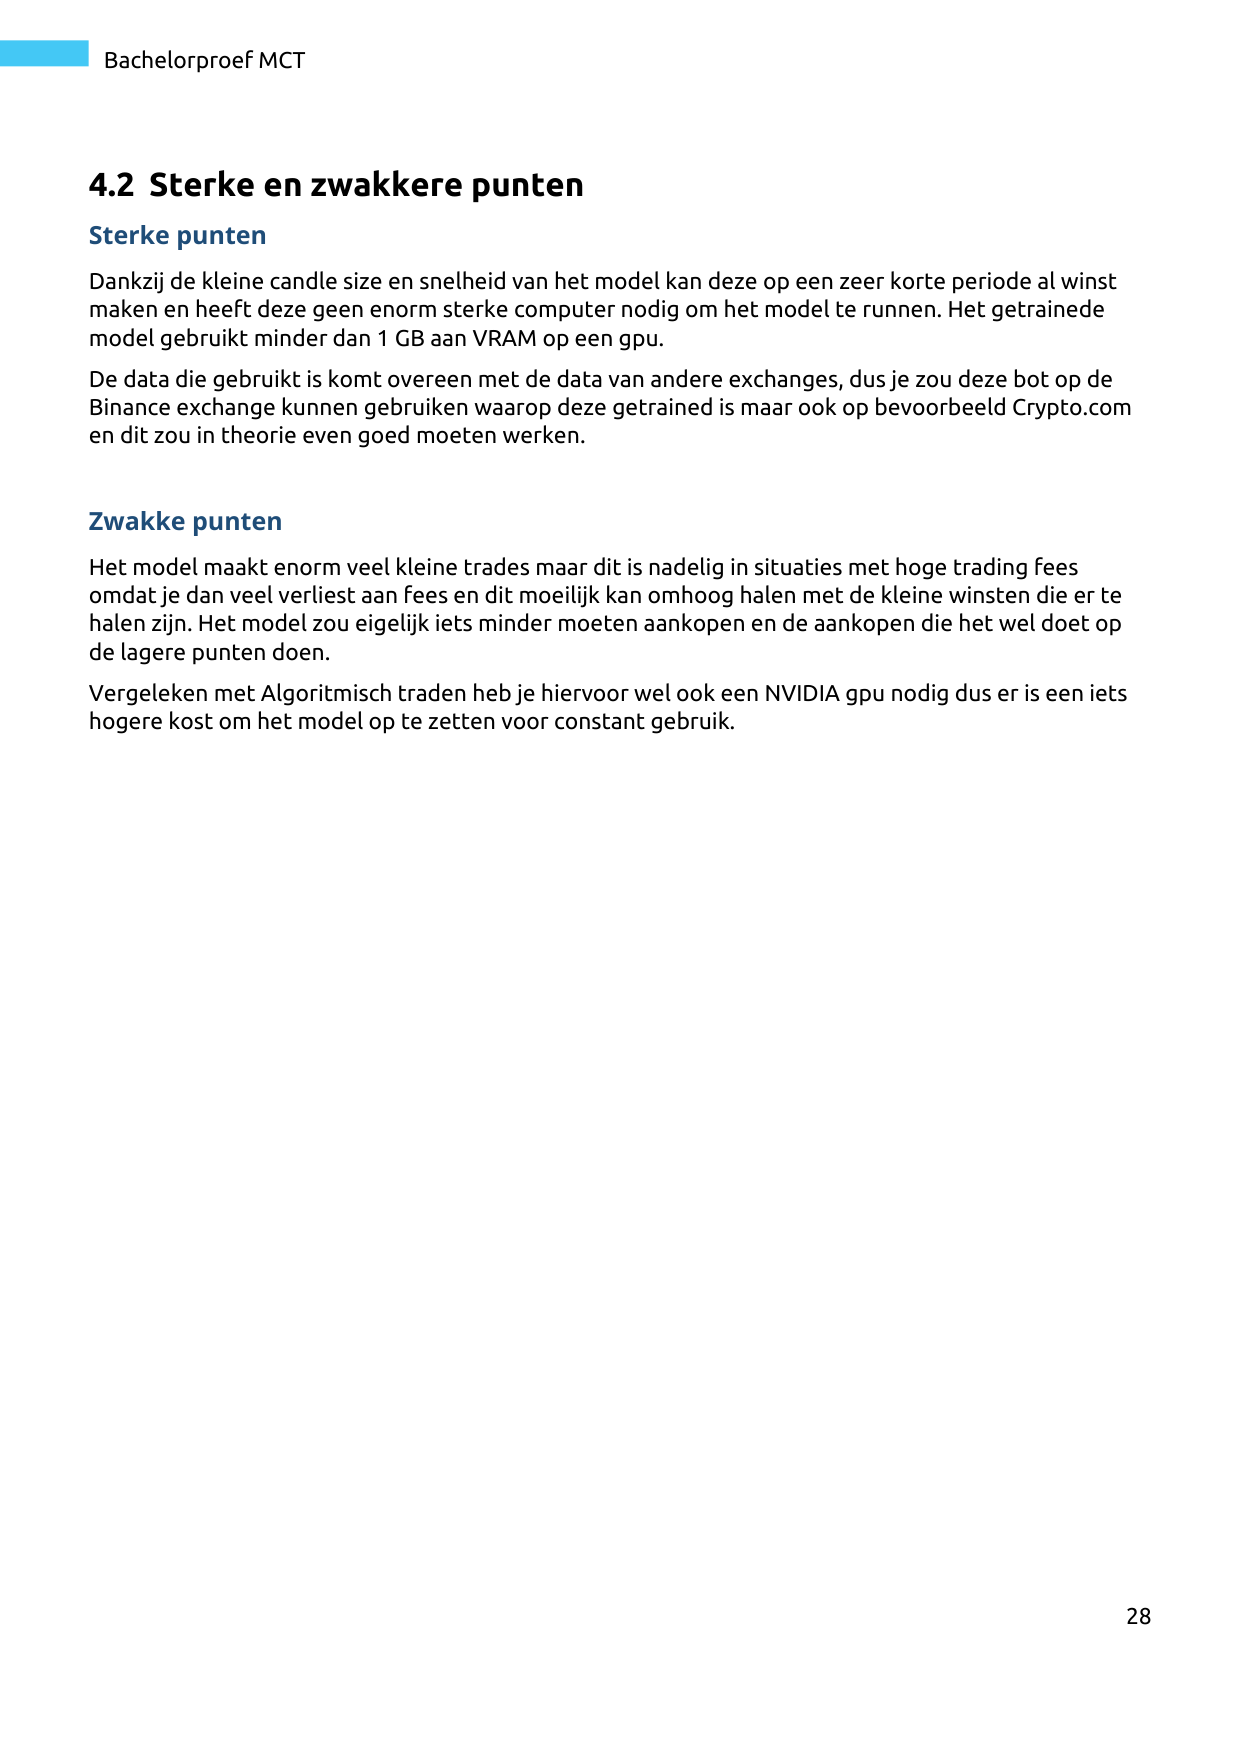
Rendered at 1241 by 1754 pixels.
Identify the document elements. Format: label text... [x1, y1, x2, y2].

subtitle Zwakke punten [89, 504, 1152, 538]
subtitle Sterke punten [89, 218, 1152, 252]
text De data die gebruikt is komt overeen met de data van andere exchanges, dus je zou deze bot op de Binance exchange kunnen gebruiken waarop deze getrained is maar ook op bevoorbeeld Crypto.com en dit zou in theorie even goed moeten werken. [89, 365, 1152, 448]
text Het model maakt enorm veel kleine trades maar dit is nadelig in situaties met hoge trading fees omdat je dan veel verliest aan fees en dit moeilijk kan omhoog halen met de kleine winsten die er te halen zijn. Het model zou eigelijk iets minder moeten aankopen en de aankopen die het wel doet op de lagere punten doen. [89, 553, 1152, 665]
text Vergeleken met Algoritmisch traden heb je hiervoor wel ook een NVIDIA gpu nodig dus er is een iets hogere kost om het model op te zetten voor constant gebruik. [89, 679, 1152, 734]
subtitle Sterke en zwakkere punten [89, 164, 1152, 202]
text Dankzij de kleine candle size en snelheid van het model kan deze op een zeer korte periode al winst maken en heeft deze geen enorm sterke computer nodig om het model te runnen. Het getrainede model gebruikt minder dan 1 GB aan VRAM op een gpu. [89, 267, 1152, 350]
